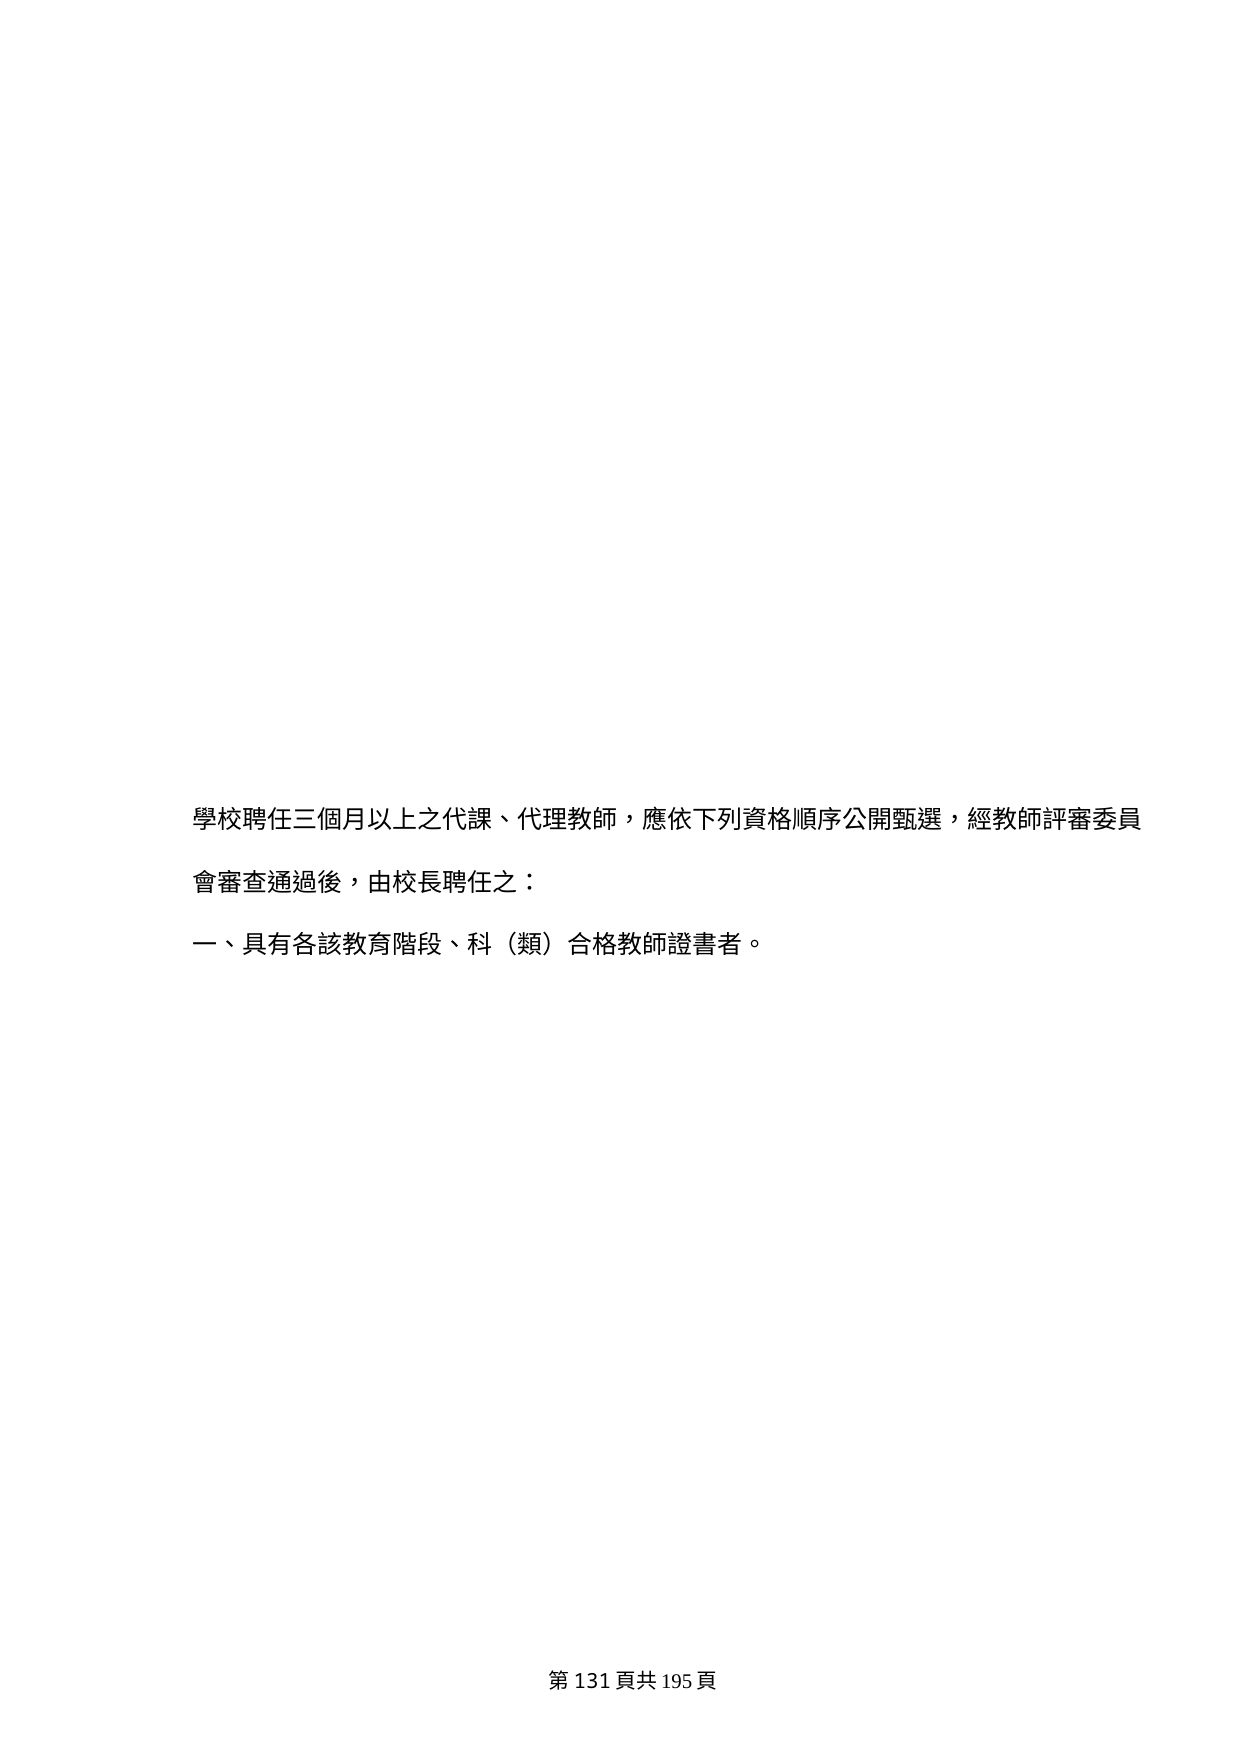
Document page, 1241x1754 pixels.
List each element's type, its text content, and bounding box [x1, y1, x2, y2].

text 一、具有各該教育階段、科（類）合格教師證書者。 [192, 901, 1152, 963]
text 學校聘任三個月以上之代課、代理教師，應依下列資格順序公開甄選，經教師評審委員會審查通過後，由校長聘任之： [192, 776, 1152, 901]
